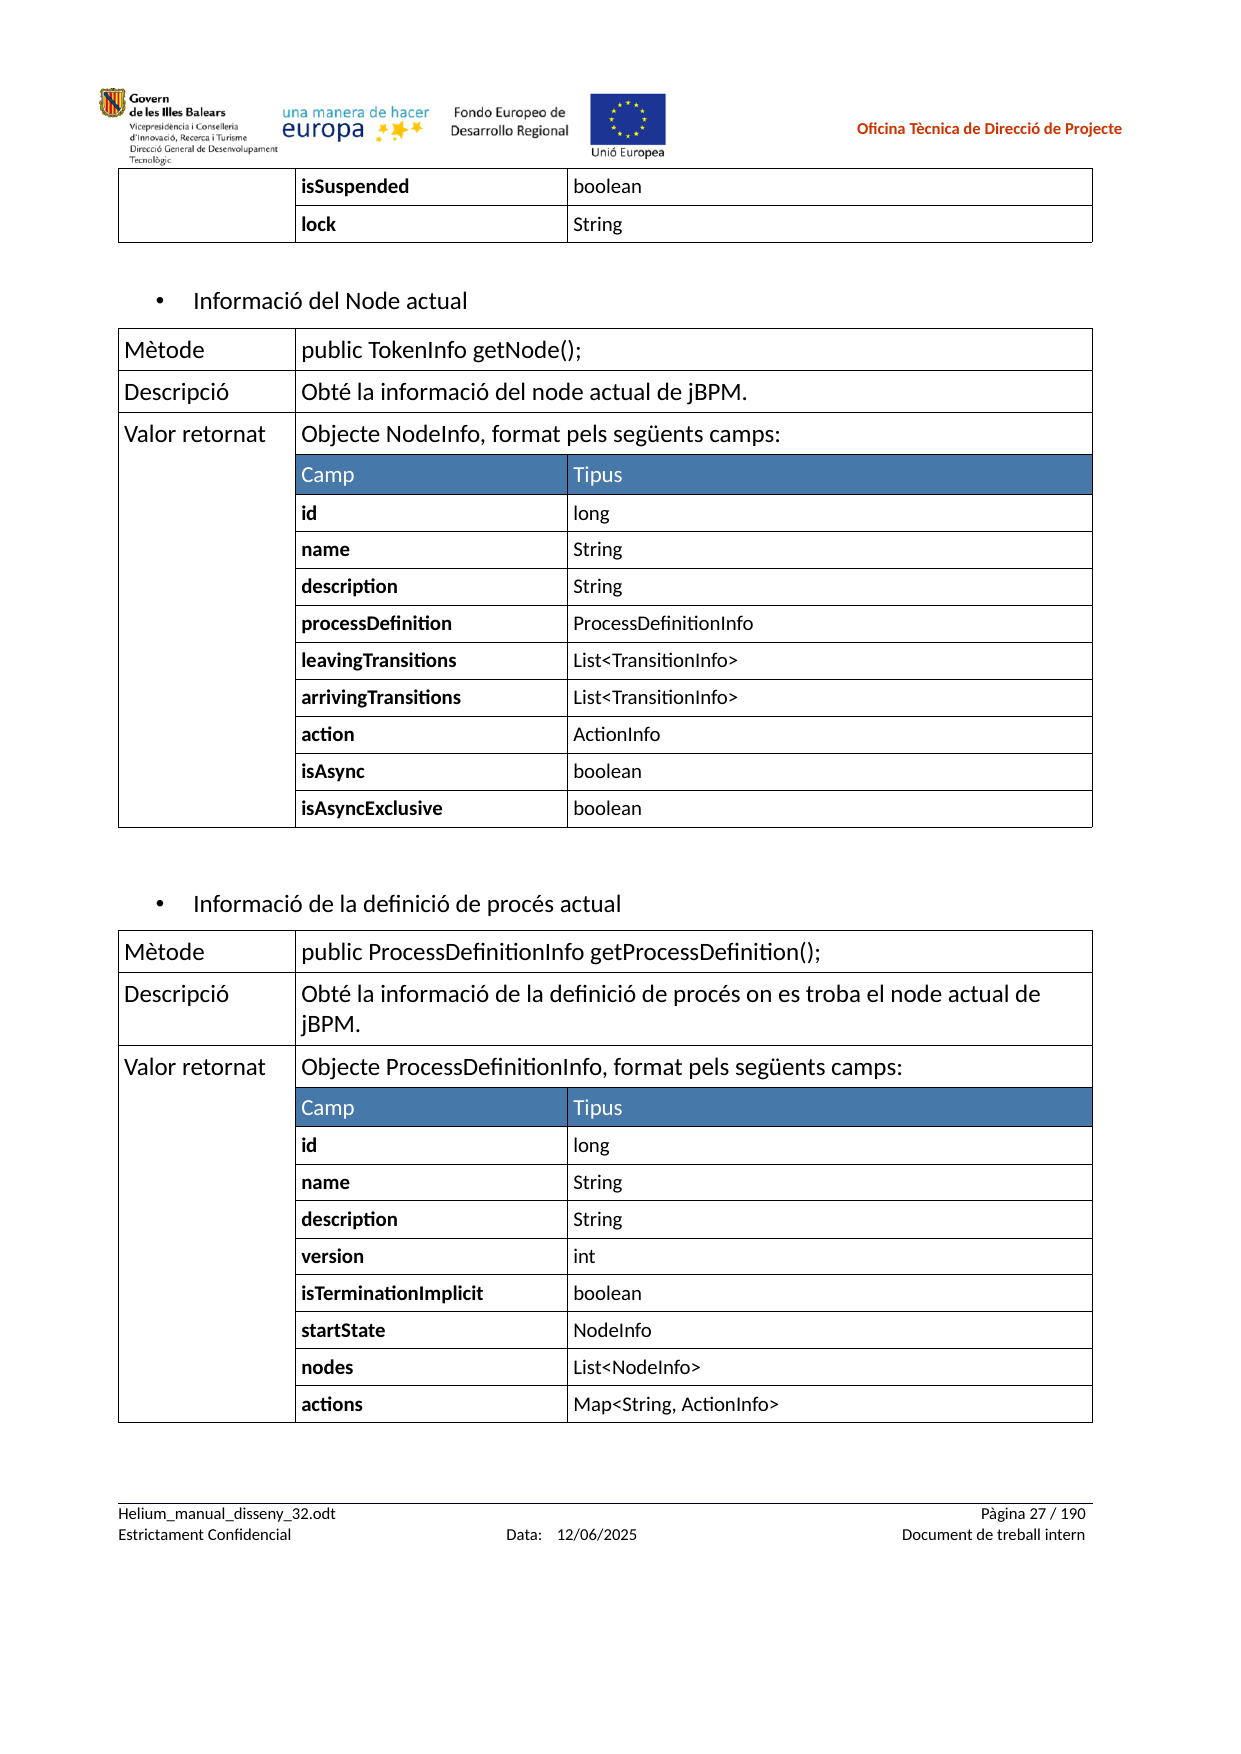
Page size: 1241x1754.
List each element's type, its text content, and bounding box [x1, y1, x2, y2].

table_cell Camp [296, 455, 567, 494]
table_cell description [296, 569, 567, 605]
table_cell ActionInfo [568, 717, 1092, 753]
table_cell long [568, 495, 1092, 531]
table_cell int [568, 1239, 1092, 1274]
table_cell arrivingTransitions [296, 680, 567, 716]
table_cell id [296, 495, 567, 531]
table_cell Map<String, ActionInfo> [568, 1386, 1092, 1422]
table_cell Tipus [568, 1088, 1092, 1126]
table_cell action [296, 717, 567, 753]
table_cell Obté la informació de la definició de procés on es troba el node actual de jBPM. [296, 973, 1092, 1045]
table_cell String [568, 1201, 1092, 1237]
list Informació de la definició de procés actual [156, 888, 1122, 918]
table_cell nodes [296, 1349, 567, 1385]
table_cell Descripció [119, 371, 295, 412]
picture [99, 87, 668, 166]
table_cell actions [296, 1386, 567, 1422]
table_cell name [296, 1165, 567, 1200]
table_cell String [568, 206, 1092, 242]
table_cell isTerminationImplicit [296, 1275, 567, 1311]
table_cell Objecte ProcessDefinitionInfo, format pels següents camps: [296, 1046, 1092, 1087]
list Informació del Node actual [156, 285, 1122, 316]
table_cell description [296, 1201, 567, 1237]
table_cell NodeInfo [568, 1312, 1092, 1348]
table_header public TokenInfo getNode(); [296, 329, 1092, 370]
table_cell Descripció [119, 973, 295, 1045]
table_cell leavingTransitions [296, 643, 567, 679]
table_cell ProcessDefinitionInfo [568, 606, 1092, 642]
table_cell String [568, 532, 1092, 568]
table_cell Valor retornat [119, 413, 295, 827]
table_cell Tipus [568, 455, 1092, 494]
table_cell List<NodeInfo> [568, 1349, 1092, 1385]
table_cell processDefinition [296, 606, 567, 642]
table_cell isAsync [296, 754, 567, 790]
table_cell boolean [568, 1275, 1092, 1311]
table_cell boolean [568, 791, 1092, 827]
table_cell isSuspended [296, 169, 567, 205]
table_cell Valor retornat [119, 1046, 295, 1422]
table_cell Camp [296, 1088, 567, 1126]
table_cell long [568, 1127, 1092, 1163]
table_cell List<TransitionInfo> [568, 643, 1092, 679]
table_cell Objecte NodeInfo, format pels següents camps: [296, 413, 1092, 454]
table_cell lock [296, 206, 567, 242]
table_cell String [568, 1165, 1092, 1200]
table_cell id [296, 1127, 567, 1163]
table_header public ProcessDefinitionInfo getProcessDefinition(); [296, 931, 1092, 972]
table_cell boolean [568, 754, 1092, 790]
table_cell String [568, 569, 1092, 605]
table_header Mètode [119, 931, 295, 972]
table_cell [119, 169, 295, 242]
table_cell Obté la informació del node actual de jBPM. [296, 371, 1092, 412]
table_cell List<TransitionInfo> [568, 680, 1092, 716]
table_cell name [296, 532, 567, 568]
table_cell isAsyncExclusive [296, 791, 567, 827]
table_cell version [296, 1239, 567, 1274]
table_cell startState [296, 1312, 567, 1348]
table_header Mètode [119, 329, 295, 370]
table_cell boolean [568, 169, 1092, 205]
